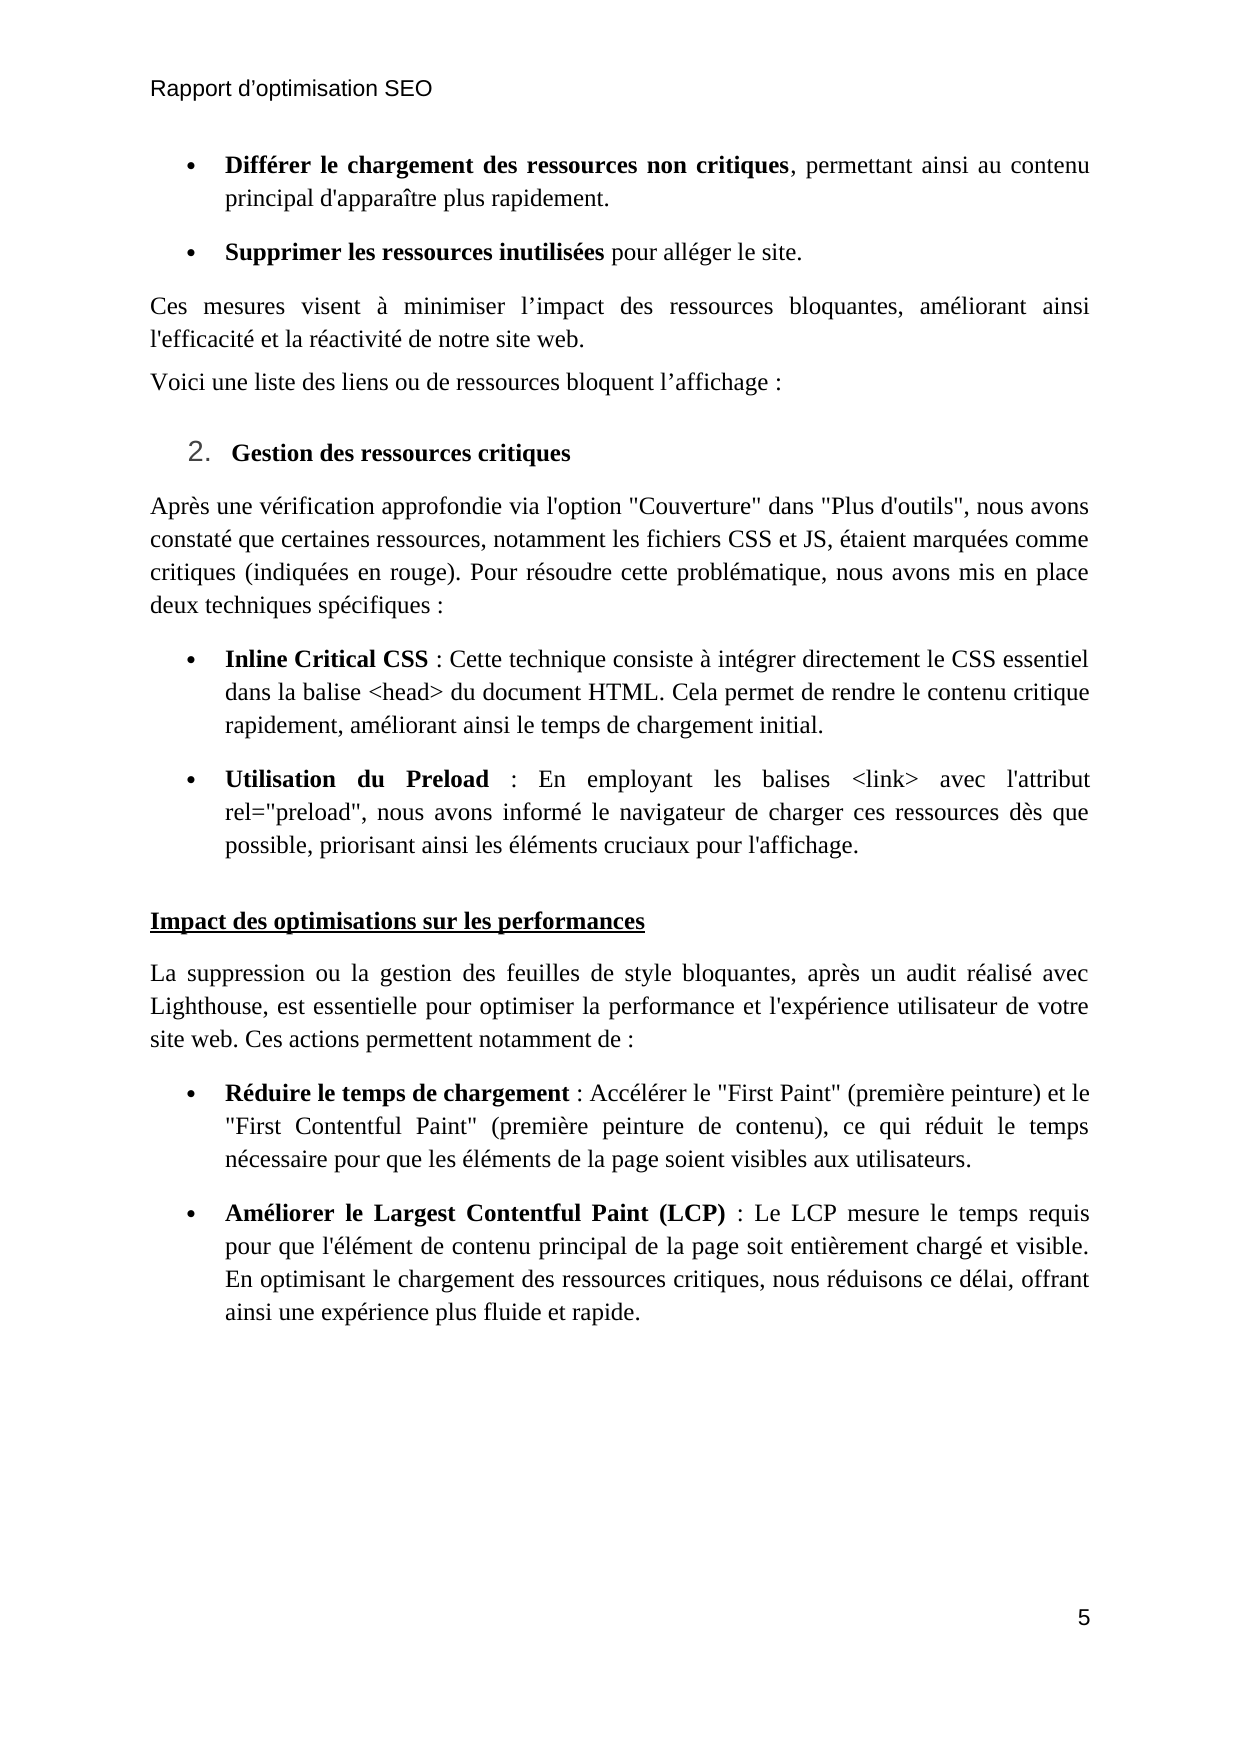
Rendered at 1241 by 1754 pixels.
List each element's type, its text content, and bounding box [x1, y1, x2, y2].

text La suppression ou la gestion des feuilles de style bloquantes, après un audit réalisé avec Lighthouse, est essentielle pour optimiser la performance et l'expérience utilisateur de votre site web. Ces actions permettent notamment de : [150, 958, 1090, 1053]
subtitle Impact des optimisations sur les performances [150, 906, 1090, 935]
list Inline Critical CSS : Cette technique consiste à intégrer directement le CSS essentiel dans la balise <head> du document HTML. Cela permet de rendre le contenu critique rapidement, améliorant ainsi le temps de chargement initial. [187, 644, 1090, 738]
text Après une vérification approfondie via l'option "Couverture" dans "Plus d'outils", nous avons constaté que certaines ressources, notamment les fichiers CSS et JS, étaient marquées comme critiques (indiquées en rouge). Pour résoudre cette problématique, nous avons mis en place deux techniques spécifiques : [150, 491, 1090, 619]
text Voici une liste des liens ou de ressources bloquent l’affichage : [150, 367, 1090, 396]
list Réduire le temps de chargement : Accélérer le "First Paint" (première peinture) et le "First Contentful Paint" (première peinture de contenu), ce qui réduit le temps nécessaire pour que les éléments de la page soient visibles aux utilisateurs. [187, 1078, 1090, 1173]
list Différer le chargement des ressources non critiques, permettant ainsi au contenu principal d'apparaître plus rapidement. [187, 150, 1090, 212]
list Gestion des ressources critiques [187, 433, 1090, 467]
list Utilisation du Preload : En employant les balises <link> avec l'attribut rel="preload", nous avons informé le navigateur de charger ces ressources dès que possible, priorisant ainsi les éléments cruciaux pour l'affichage. [187, 764, 1090, 858]
text Ces mesures visent à minimiser l’impact des ressources bloquantes, améliorant ainsi l'efficacité et la réactivité de notre site web. [150, 291, 1090, 352]
list Supprimer les ressources inutilisées pour alléger le site. [187, 237, 1090, 266]
list Améliorer le Largest Contentful Paint (LCP) : Le LCP mesure le temps requis pour que l'élément de contenu principal de la page soit entièrement chargé et visible. En optimisant le chargement des ressources critiques, nous réduisons ce délai, offrant ainsi une expérience plus fluide et rapide. [187, 1198, 1090, 1326]
